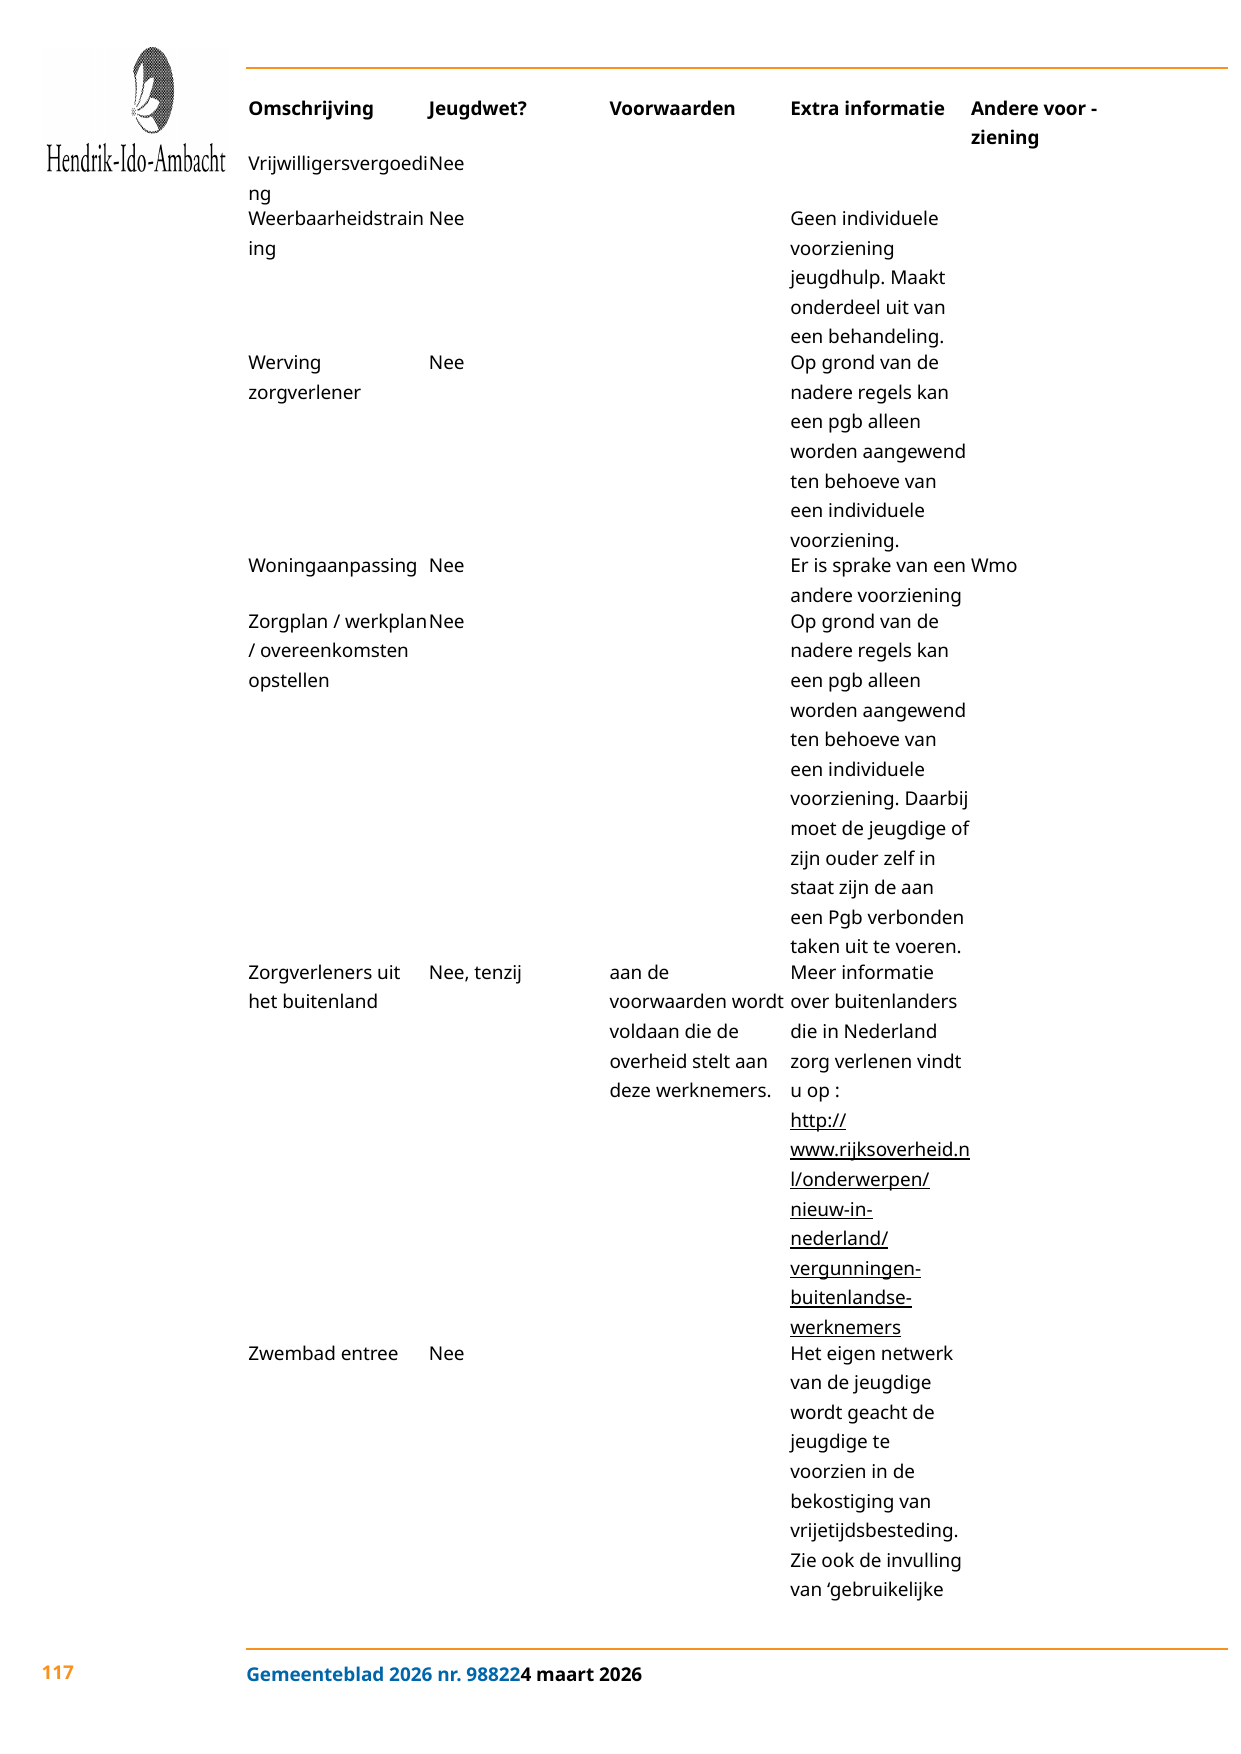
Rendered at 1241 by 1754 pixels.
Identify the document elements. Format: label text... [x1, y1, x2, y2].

table_cell Woningaanpassing [248, 553, 429, 608]
table_cell Nee, tenzij [429, 959, 609, 1340]
picture [41, 47, 231, 172]
table_cell [971, 959, 1152, 1340]
table_cell Werving zorgverlener [248, 350, 429, 553]
table_cell Wmo [971, 553, 1152, 608]
table_header Andere voor -ziening [971, 95, 1152, 150]
table_cell [609, 205, 790, 349]
table_cell Weerbaarheidstraining [248, 205, 429, 349]
table_cell Er is sprake van een andere voorziening [790, 553, 971, 608]
table_cell [609, 350, 790, 553]
table_cell Geen individuele voorziening jeugdhulp. Maakt onderdeel uit van een behandeling. [790, 205, 971, 349]
table_cell [971, 1340, 1152, 1602]
table_cell Zwembad entree [248, 1340, 429, 1602]
table_cell aan de voorwaarden wordt voldaan die de overheid stelt aan deze werknemers. [609, 959, 790, 1340]
table_cell Nee [429, 350, 609, 553]
table_cell Nee [429, 608, 609, 959]
table_cell Zorgplan / werkplan / overeenkomsten opstellen [248, 608, 429, 959]
table_cell Op grond van de nadere regels kan een pgb alleen worden aangewend ten behoeve van een individuele voorziening. Daarbij moet de jeugdige of zijn ouder zelf in staat zijn de aan een Pgb verbonden taken uit te voeren. [790, 608, 971, 959]
table_cell Zorgverleners uit het buitenland [248, 959, 429, 1340]
table_cell Het eigen netwerk van de jeugdige wordt geacht de jeugdige te voorzien in de bekostiging van vrijetijdsbesteding. Zie ook de invulling van ‘gebruikelijke [790, 1340, 971, 1602]
table_header Extra informatie [790, 95, 971, 150]
table_cell [971, 150, 1152, 205]
table_cell [609, 553, 790, 608]
table_cell [609, 1340, 790, 1602]
table_cell Meer informatie over buitenlanders die in Nederland zorg verlenen vindt u op : http://www.rijksoverheid.nl/onderwerpen/nieuw-in-nederland/vergunningen-buitenlandse-werknemers [790, 959, 971, 1340]
table_cell [609, 150, 790, 205]
table_cell Nee [429, 1340, 609, 1602]
table_cell Op grond van de nadere regels kan een pgb alleen worden aangewend ten behoeve van een individuele voorziening. [790, 350, 971, 553]
table_cell Nee [429, 553, 609, 608]
table_header Voorwaarden [609, 95, 790, 150]
table_cell Nee [429, 205, 609, 349]
table_cell Nee [429, 150, 609, 205]
table_cell [971, 205, 1152, 349]
table_cell Vrijwilligersvergoeding [248, 150, 429, 205]
table_cell [790, 150, 971, 205]
table_header Jeugdwet? [429, 95, 609, 150]
table_header Omschrijving [248, 95, 429, 150]
table_cell [971, 608, 1152, 959]
table_cell [971, 350, 1152, 553]
table_cell [609, 608, 790, 959]
